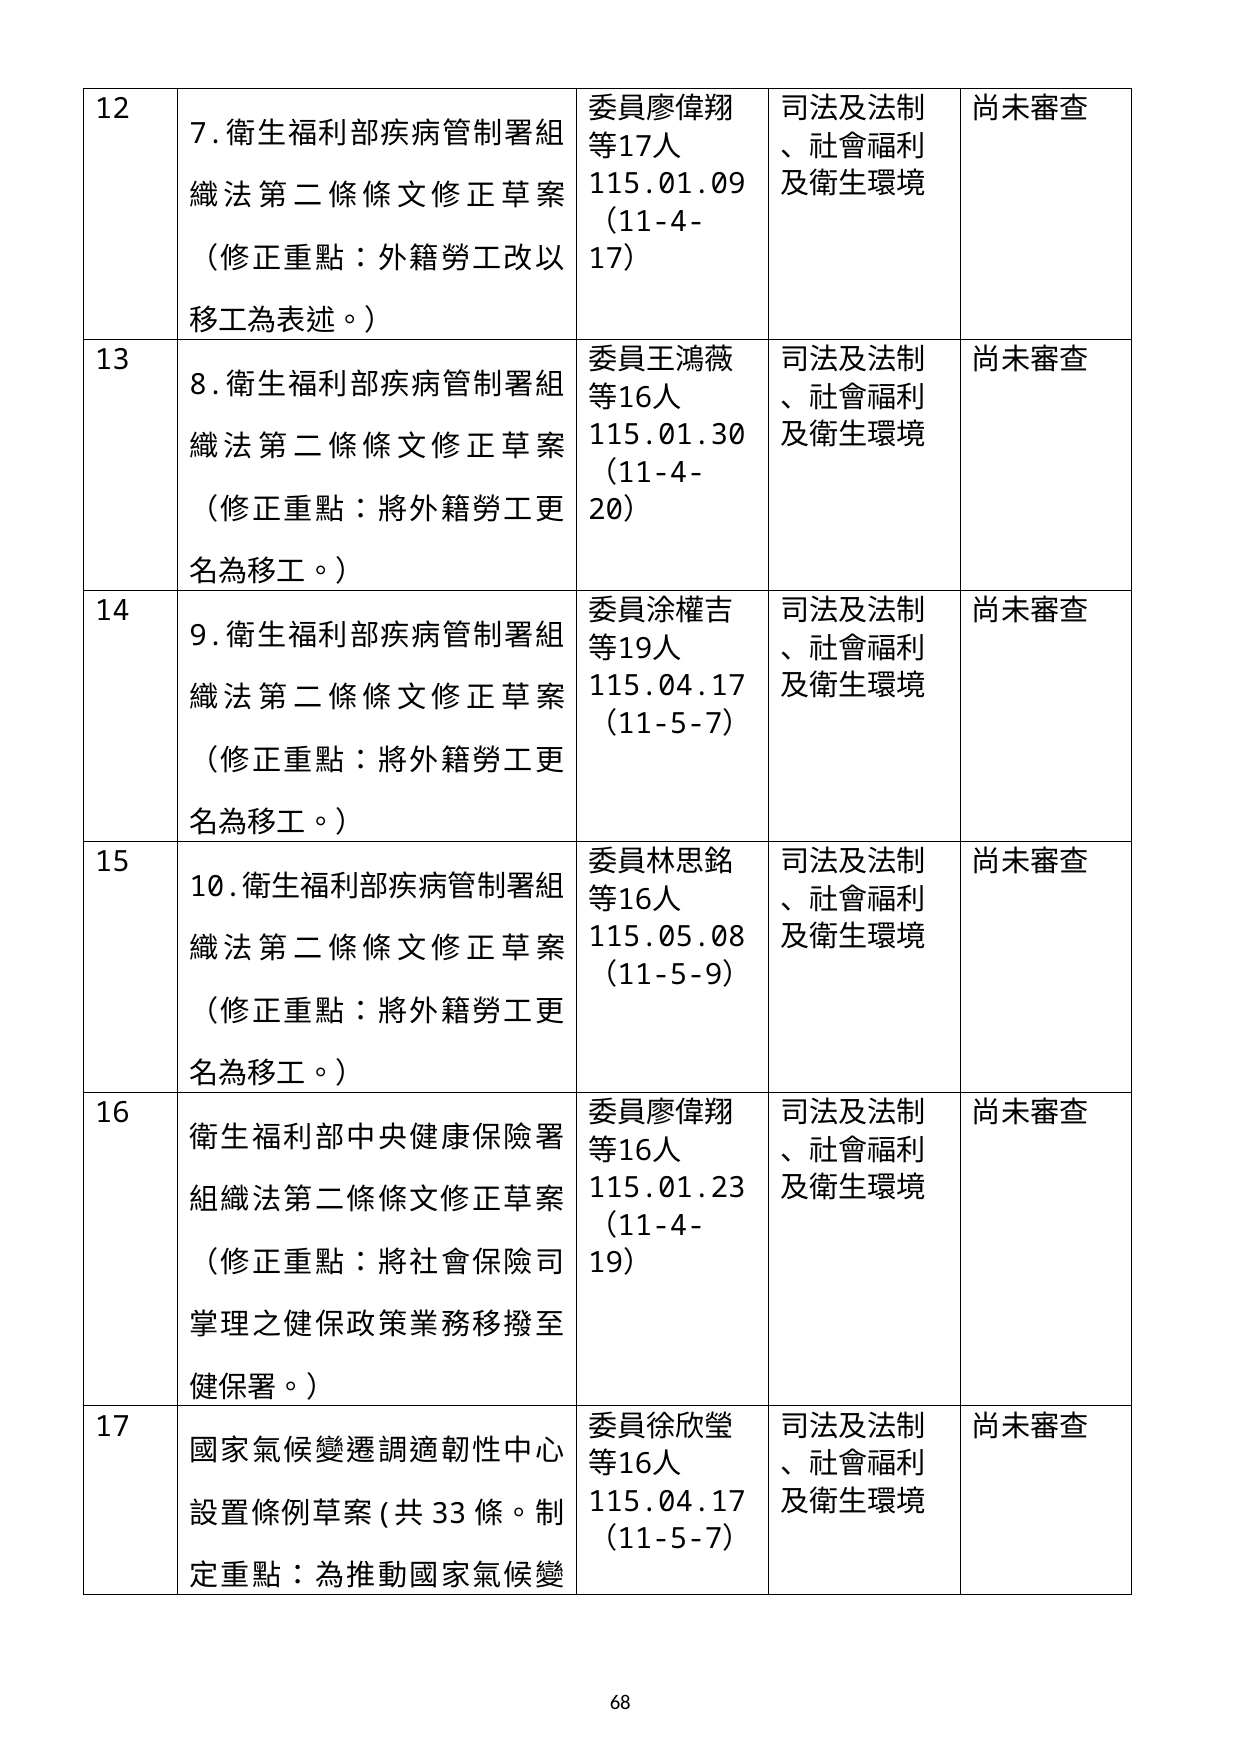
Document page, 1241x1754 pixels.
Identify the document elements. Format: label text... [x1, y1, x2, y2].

table_cell 尚未審查 [961, 1093, 1131, 1405]
table_cell 7.衛生福利部疾病管制署組織法第二條條文修正草案（修正重點：外籍勞工改以移工為表述。） [178, 89, 576, 339]
table_cell 尚未審查 [961, 591, 1131, 841]
table_cell 委員徐欣瑩 等16人 115.04.17 （11-5-7） [577, 1406, 768, 1594]
table_cell 13 [84, 340, 177, 590]
table_cell 尚未審查 [961, 842, 1131, 1092]
table_cell 尚未審查 [961, 89, 1131, 339]
table_cell 司法及法制、社會福利及衛生環境 [769, 591, 960, 841]
table_cell 16 [84, 1093, 177, 1405]
table_cell 尚未審查 [961, 1406, 1131, 1594]
table_cell 司法及法制、社會福利及衛生環境 [769, 842, 960, 1092]
table_cell 司法及法制、社會福利及衛生環境 [769, 340, 960, 590]
table_cell 司法及法制、社會福利及衛生環境 [769, 89, 960, 339]
table_cell 衛生福利部中央健康保險署組織法第二條條文修正草案（修正重點：將社會保險司掌理之健保政策業務移撥至健保署。） [178, 1093, 576, 1405]
table_cell 12 [84, 89, 177, 339]
table_cell 9.衛生福利部疾病管制署組織法第二條條文修正草案（修正重點：將外籍勞工更名為移工。） [178, 591, 576, 841]
table_cell 委員廖偉翔 等16人 115.01.23 （11-4-19） [577, 1093, 768, 1405]
table_cell 14 [84, 591, 177, 841]
table_cell 17 [84, 1406, 177, 1594]
table_cell 委員廖偉翔 等17人 115.01.09 （11-4-17） [577, 89, 768, 339]
table_cell 8.衛生福利部疾病管制署組織法第二條條文修正草案（修正重點：將外籍勞工更名為移工。） [178, 340, 576, 590]
table_cell 司法及法制、社會福利及衛生環境 [769, 1093, 960, 1405]
table_cell 10.衛生福利部疾病管制署組織法第二條條文修正草案（修正重點：將外籍勞工更名為移工。） [178, 842, 576, 1092]
table_cell 委員林思銘 等16人 115.05.08 （11-5-9） [577, 842, 768, 1092]
table_cell 國家氣候變遷調適韌性中心設置條例草案(共33條。制定重點：為推動國家氣候變 [178, 1406, 576, 1594]
table_cell 司法及法制、社會福利及衛生環境 [769, 1406, 960, 1594]
table_cell 委員涂權吉 等19人 115.04.17 （11-5-7） [577, 591, 768, 841]
table_cell 委員王鴻薇 等16人 115.01.30 （11-4-20） [577, 340, 768, 590]
table_cell 尚未審查 [961, 340, 1131, 590]
table_cell 15 [84, 842, 177, 1092]
